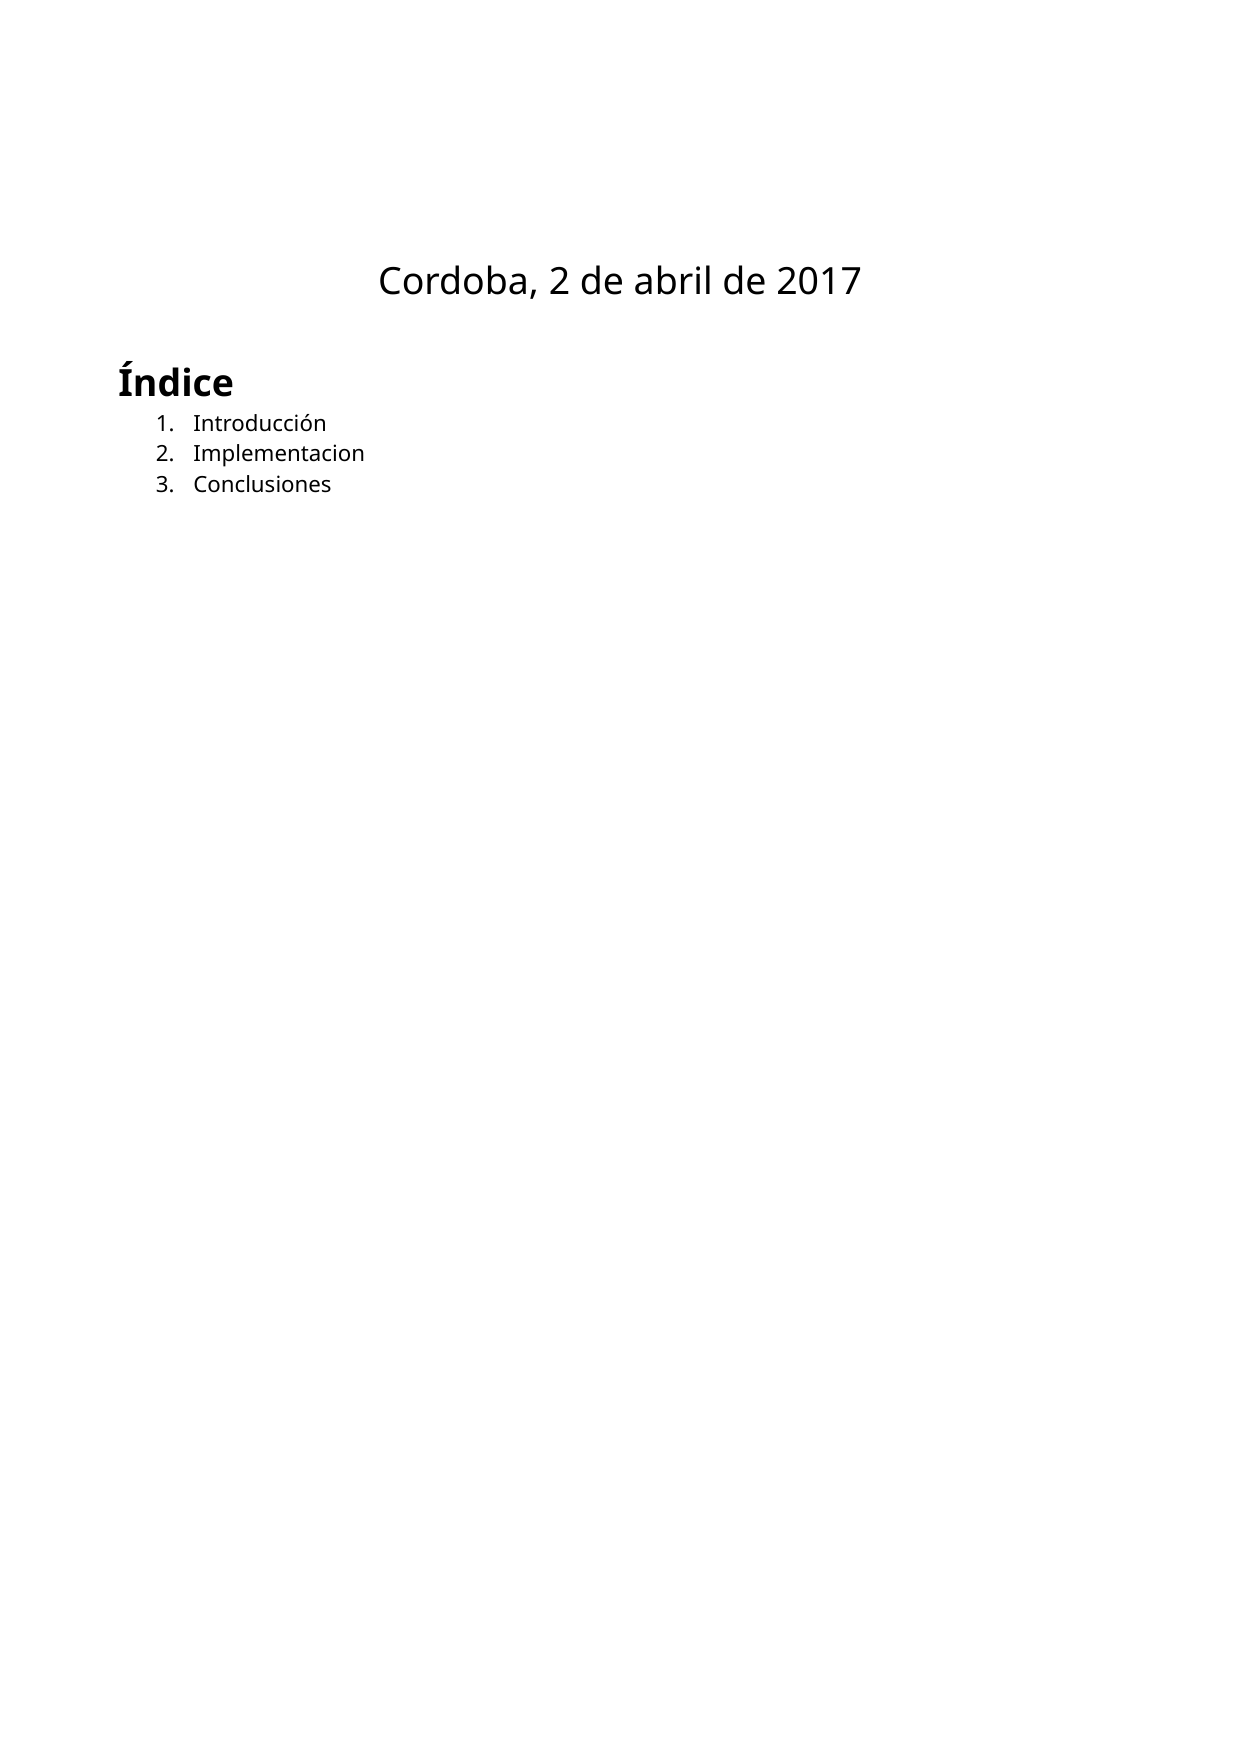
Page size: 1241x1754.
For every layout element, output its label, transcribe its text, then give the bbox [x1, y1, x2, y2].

list Implementacion [156, 438, 1122, 468]
text Índice [118, 356, 1122, 407]
list Conclusiones [156, 468, 1122, 499]
list Introducción [156, 407, 1122, 438]
text Cordoba, 2 de abril de 2017 [118, 254, 1122, 305]
